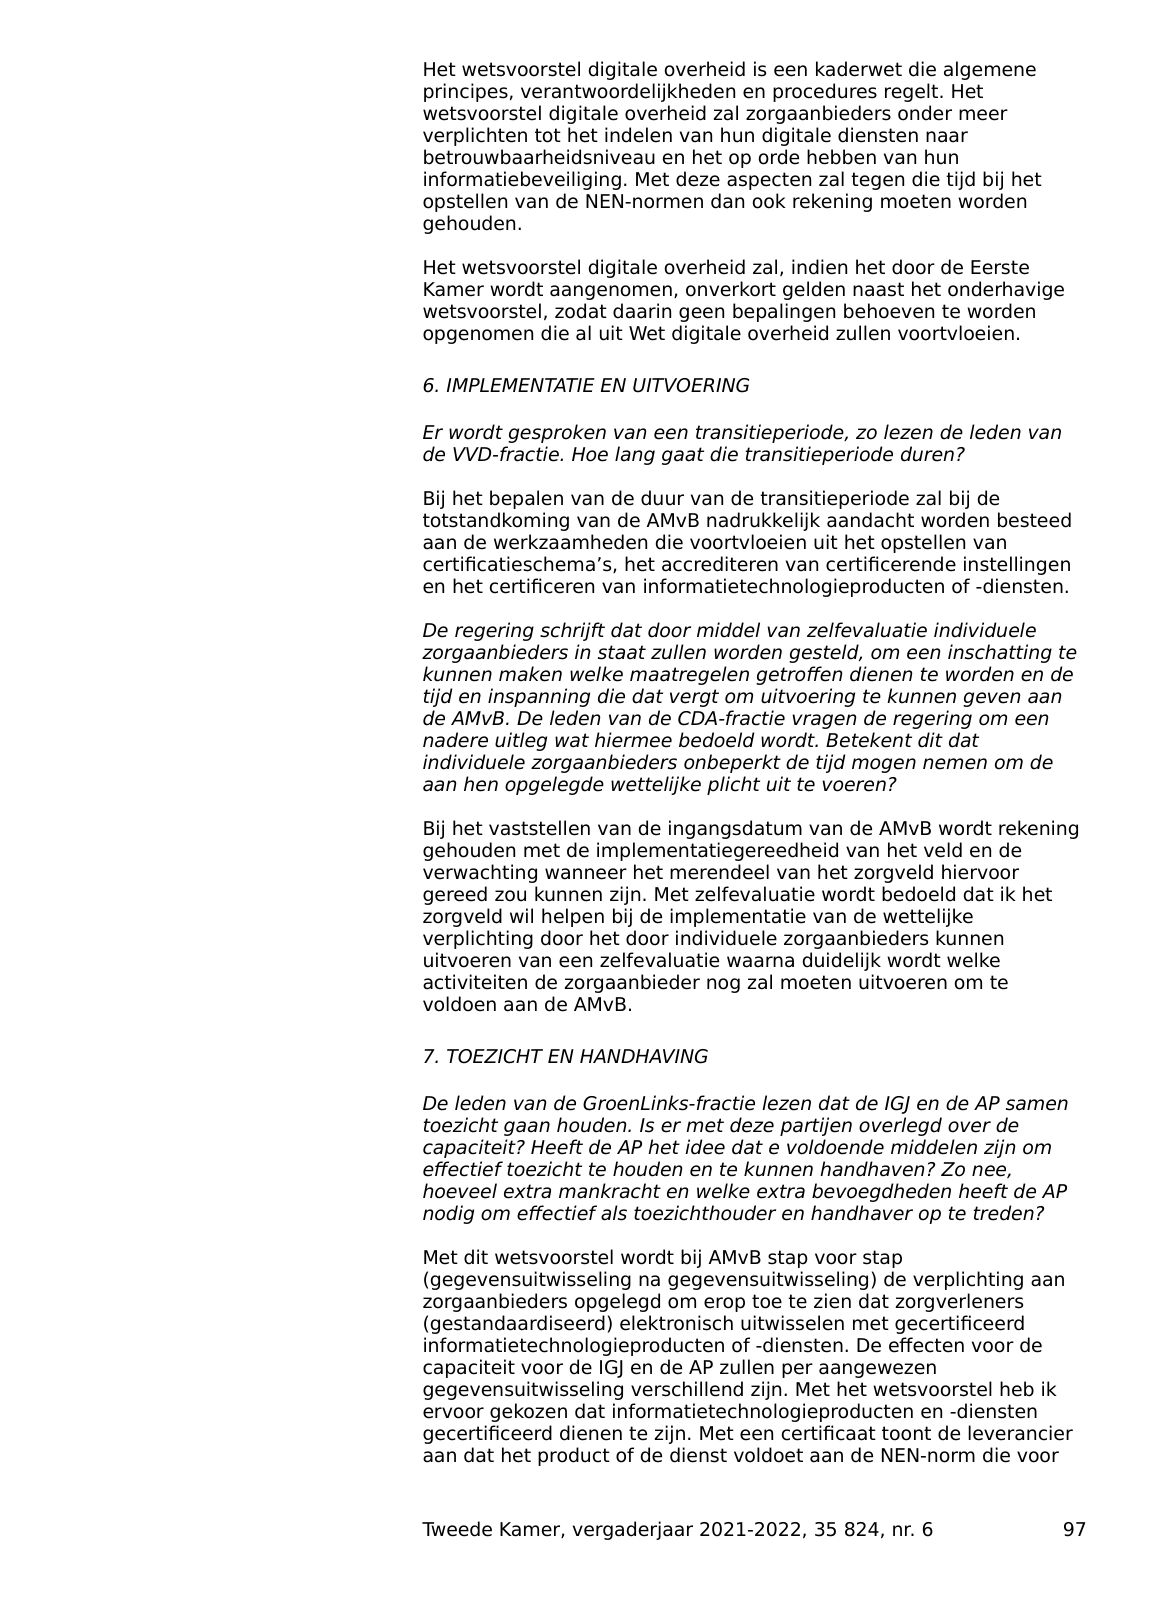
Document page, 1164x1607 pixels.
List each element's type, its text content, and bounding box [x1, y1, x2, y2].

text De regering schrijft dat door middel van zelfevaluatie individuele zorgaanbieders in staat zullen worden gesteld, om een inschatting te kunnen maken welke maatregelen getroffen dienen te worden en de tijd en inspanning die dat vergt om uitvoering te kunnen geven aan de AMvB. De leden van de CDA-fractie vragen de regering om een nadere uitleg wat hiermee bedoeld wordt. Betekent dit dat individuele zorgaanbieders onbeperkt de tijd mogen nemen om de aan hen opgelegde wettelijke plicht uit te voeren? [422, 620, 1087, 796]
text Er wordt gesproken van een transitieperiode, zo lezen de leden van de VVD-fractie. Hoe lang gaat die transitieperiode duren? [422, 422, 1087, 466]
text Bij het bepalen van de duur van de transitieperiode zal bij de totstandkoming van de AMvB nadrukkelijk aandacht worden besteed aan de werkzaamheden die voortvloeien uit het opstellen van certificatieschema’s, het accrediteren van certificerende instellingen en het certificeren van informatietechnologieproducten of -diensten. [422, 488, 1087, 598]
subtitle 6. IMPLEMENTATIE EN UITVOERING [422, 375, 1087, 397]
text De leden van de GroenLinks-fractie lezen dat de IGJ en de AP samen toezicht gaan houden. Is er met deze partijen overlegd over de capaciteit? Heeft de AP het idee dat e voldoende middelen zijn om effectief toezicht te houden en te kunnen handhaven? Zo nee, hoeveel extra mankracht en welke extra bevoegdheden heeft de AP nodig om effectief als toezichthouder en handhaver op te treden? [422, 1093, 1087, 1225]
text Het wetsvoorstel digitale overheid is een kaderwet die algemene principes, verantwoordelijkheden en procedures regelt. Het wetsvoorstel digitale overheid zal zorgaanbieders onder meer verplichten tot het indelen van hun digitale diensten naar betrouwbaarheidsniveau en het op orde hebben van hun informatiebeveiliging. Met deze aspecten zal tegen die tijd bij het opstellen van de NEN-normen dan ook rekening moeten worden gehouden. [422, 59, 1087, 235]
text Bij het vaststellen van de ingangsdatum van de AMvB wordt rekening gehouden met de implementatiegereedheid van het veld en de verwachting wanneer het merendeel van het zorgveld hiervoor gereed zou kunnen zijn. Met zelfevaluatie wordt bedoeld dat ik het zorgveld wil helpen bij de implementatie van de wettelijke verplichting door het door individuele zorgaanbieders kunnen uitvoeren van een zelfevaluatie waarna duidelijk wordt welke activiteiten de zorgaanbieder nog zal moeten uitvoeren om te voldoen aan de AMvB. [422, 818, 1087, 1016]
text Het wetsvoorstel digitale overheid zal, indien het door de Eerste Kamer wordt aangenomen, onverkort gelden naast het onderhavige wetsvoorstel, zodat daarin geen bepalingen behoeven te worden opgenomen die al uit Wet digitale overheid zullen voortvloeien. [422, 257, 1087, 345]
text Met dit wetsvoorstel wordt bij AMvB stap voor stap (gegevensuitwisseling na gegevensuitwisseling) de verplichting aan zorgaanbieders opgelegd om erop toe te zien dat zorgverleners (gestandaardiseerd) elektronisch uitwisselen met gecertificeerd informatietechnologieproducten of -diensten. De effecten voor de capaciteit voor de IGJ en de AP zullen per aangewezen gegevensuitwisseling verschillend zijn. Met het wetsvoorstel heb ik ervoor gekozen dat informatietechnologieproducten en -diensten gecertificeerd dienen te zijn. Met een certificaat toont de leverancier aan dat het product of de dienst voldoet aan de NEN-norm die voor [422, 1247, 1087, 1467]
subtitle 7. TOEZICHT EN HANDHAVING [422, 1046, 1087, 1068]
